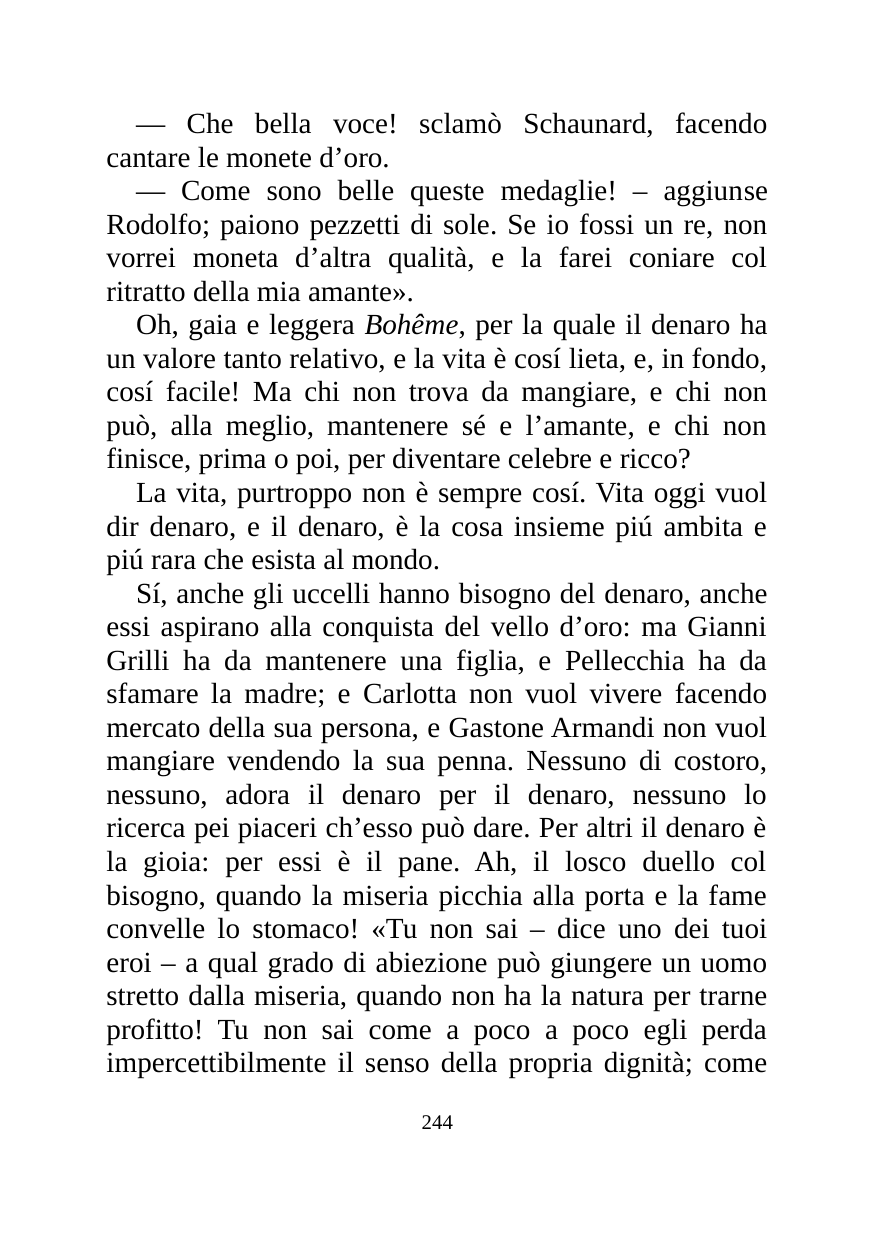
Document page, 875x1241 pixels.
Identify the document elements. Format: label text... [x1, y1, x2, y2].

text Sí, anche gli uccelli hanno bisogno del denaro, anche essi aspirano alla conquista del vello d’oro: ma Gianni Grilli ha da mantenere una figlia, e Pellecchia ha da sfamare la madre; e Carlotta non vuol vivere facendo mercato della sua persona, e Gastone Armandi non vuol mangiare vendendo la sua penna. Nessuno di costoro, nessuno, adora il denaro per il denaro, nessuno lo ricerca pei piaceri ch’esso può dare. Per altri il denaro è la gioia: per essi è il pane. Ah, il losco duello col bisogno, quando la miseria picchia alla porta e la fame convelle lo stomaco! «Tu non sai – dice uno dei tuoi eroi – a qual grado di abiezione può giungere un uomo stretto dalla miseria, quando non ha la natura per trarne profitto! Tu non sai come a poco a poco egli perda impercettibilmente il senso della propria dignità; come [106, 576, 768, 1079]
text — Che bella voce! sclamò Schaunard, facendo cantare le monete d’oro. [106, 106, 768, 173]
text — Come sono belle queste medaglie! – aggiunse Rodolfo; paiono pezzetti di sole. Se io fossi un re, non vorrei moneta d’altra qualità, e la farei coniare col ritratto della mia amante». [106, 173, 768, 307]
text Oh, gaia e leggera Bohême, per la quale il denaro ha un valore tanto relativo, e la vita è cosí lieta, e, in fondo, cosí facile! Ma chi non trova da mangiare, e chi non può, alla meglio, mantenere sé e l’amante, e chi non finisce, prima o poi, per diventare celebre e ricco? [106, 307, 768, 475]
text La vita, purtroppo non è sempre cosí. Vita oggi vuol dir denaro, e il denaro, è la cosa insieme piú ambita e piú rara che esista al mondo. [106, 475, 768, 576]
